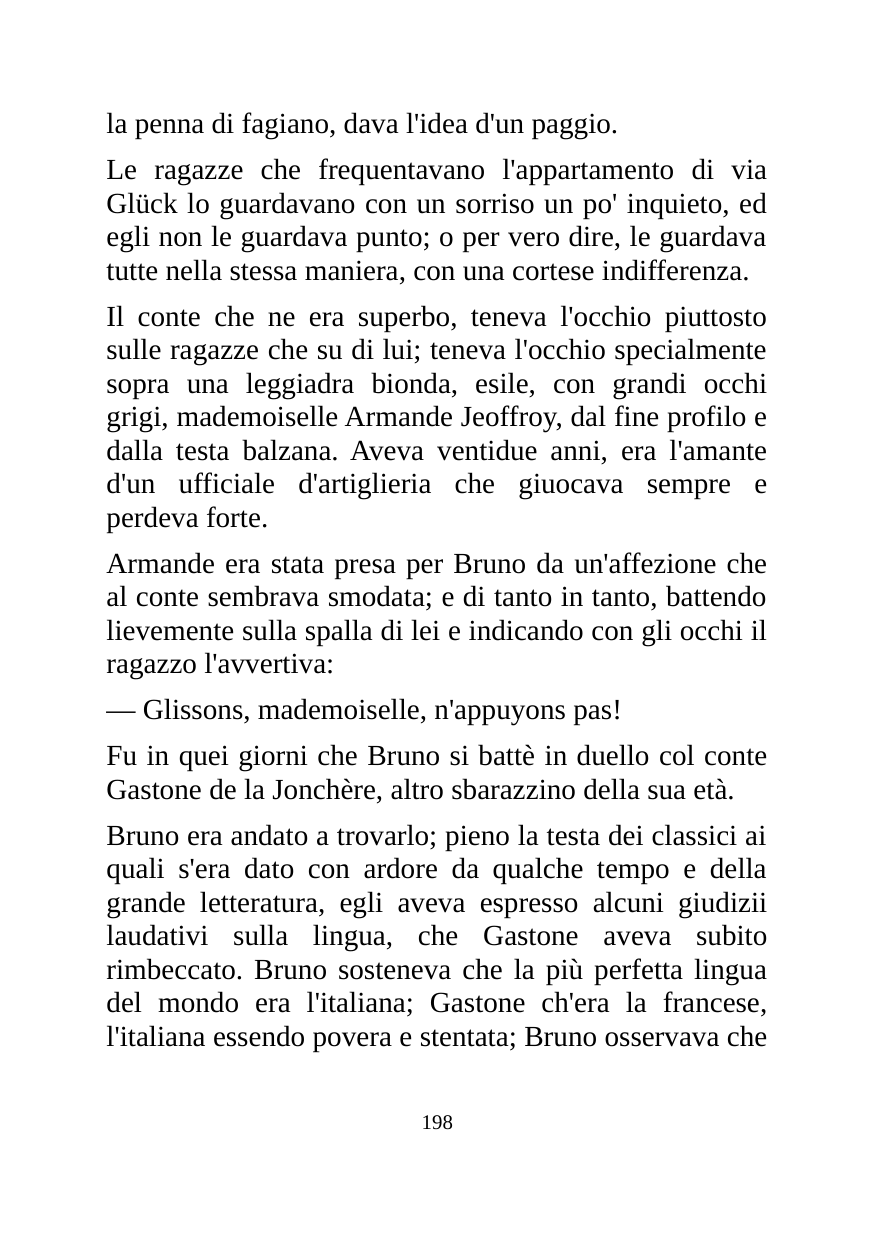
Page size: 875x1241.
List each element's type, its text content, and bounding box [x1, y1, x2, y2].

text — Glissons, mademoiselle, n'appuyons pas! [106, 692, 768, 726]
text Le ragazze che frequentavano l'appartamento di via Glück lo guardavano con un sorriso un po' inquieto, ed egli non le guardava punto; o per vero dire, le guardava tutte nella stessa maniera, con una cortese indifferenza. [106, 152, 768, 286]
text la penna di fagiano, dava l'idea d'un paggio. [106, 106, 768, 140]
text Fu in quei giorni che Bruno si battè in duello col conte Gastone de la Jonchère, altro sbarazzino della sua età. [106, 738, 768, 806]
text Il conte che ne era superbo, teneva l'occhio piuttosto sulle ragazze che su di lui; teneva l'occhio specialmente sopra una leggiadra bionda, esile, con grandi occhi grigi, mademoiselle Armande Jeoffroy, dal fine profilo e dalla testa balzana. Aveva ventidue anni, era l'amante d'un ufficiale d'artiglieria che giuocava sempre e perdeva forte. [106, 299, 768, 533]
text Armande era stata presa per Bruno da un'affezione che al conte sembrava smodata; e di tanto in tanto, battendo lievemente sulla spalla di lei e indicando con gli occhi il ragazzo l'avvertiva: [106, 546, 768, 680]
text Bruno era andato a trovarlo; pieno la testa dei classici ai quali s'era dato con ardore da qualche tempo e della grande letteratura, egli aveva espresso alcuni giudizii laudativi sulla lingua, che Gastone aveva subito rimbeccato. Bruno sosteneva che la più perfetta lingua del mondo era l'italiana; Gastone ch'era la francese, l'italiana essendo povera e stentata; Bruno osservava che [106, 818, 768, 1053]
